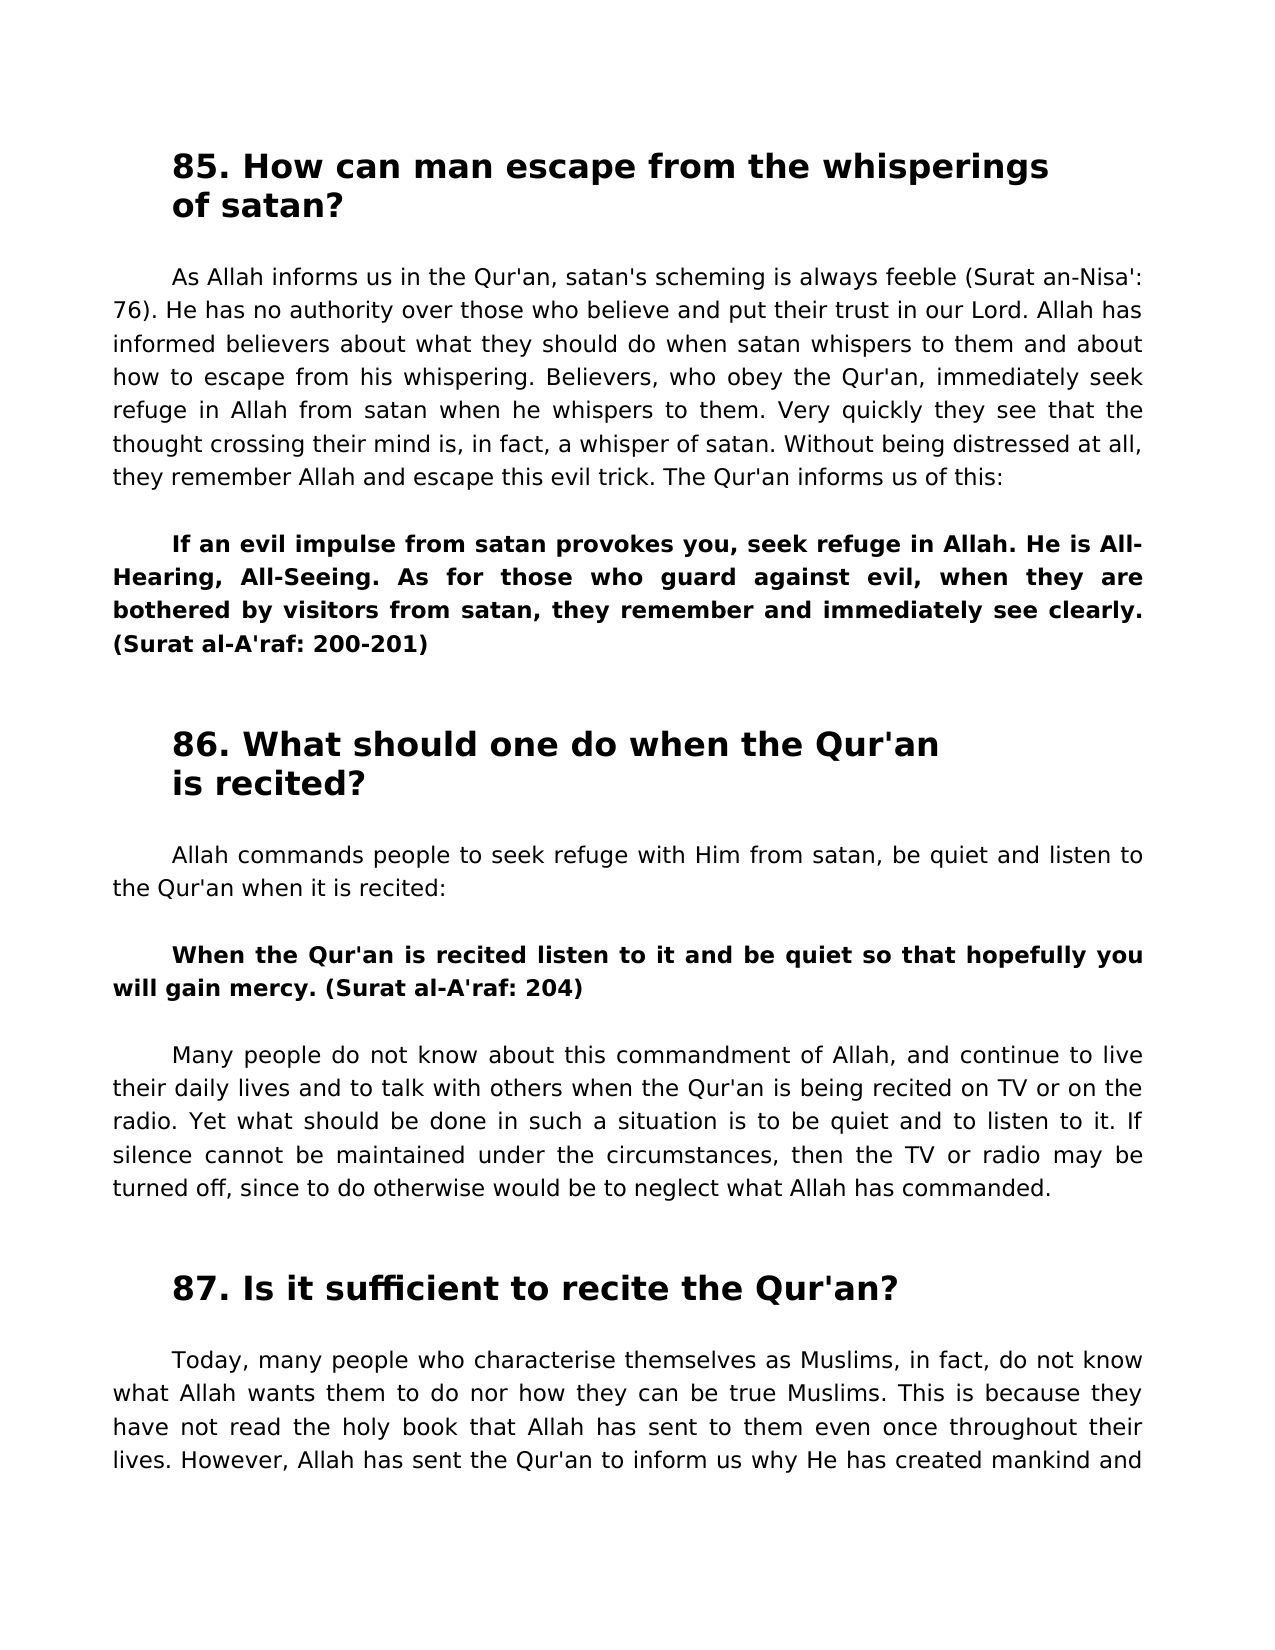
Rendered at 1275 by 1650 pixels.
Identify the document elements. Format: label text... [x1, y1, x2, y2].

text 85. How can man escape from the whisperings [112, 148, 1145, 186]
text Many people do not know about this commandment of Allah, and continue to live their daily lives and to talk with others when the Qur'an is being recited on TV or on the radio. Yet what should be done in such a situation is to be quiet and to listen to it. If silence cannot be maintained under the circumstances, then the TV or radio may be turned off, since to do otherwise would be to neglect what Allah has commanded. [112, 1036, 1145, 1203]
text is recited? [112, 764, 1145, 803]
text 86. What should one do when the Qur'an [112, 725, 1145, 764]
text Today, many people who characterise themselves as Muslims, in fact, do not know what Allah wants them to do nor how they can be true Muslims. This is because they have not read the holy book that Allah has sent to them even once throughout their lives. However, Allah has sent the Qur'an to inform us why He has created mankind and [112, 1342, 1145, 1475]
text When the Qur'an is recited listen to it and be quiet so that hopefully you will gain mercy. (Surat al-A'raf: 204) [112, 936, 1145, 1003]
text 87. Is it sufficient to recite the Qur'an? [112, 1270, 1145, 1308]
text If an evil impulse from satan provokes you, seek refuge in Allah. He is All-Hearing, All-Seeing. As for those who guard against evil, when they are bothered by visitors from satan, they remember and immediately see clearly. (Surat al-A'raf: 200-201) [112, 525, 1145, 659]
text of satan? [112, 186, 1145, 225]
text As Allah informs us in the Qur'an, satan's scheming is always feeble (Surat an-Nisa': 76). He has no authority over those who believe and put their trust in our Lord. Allah has informed believers about what they should do when satan whispers to them and about how to escape from his whispering. Believers, who obey the Qur'an, immediately seek refuge in Allah from satan when he whispers to them. Very quickly they see that the thought crossing their mind is, in fact, a whisper of satan. Without being distressed at all, they remember Allah and escape this evil trick. The Qur'an informs us of this: [112, 259, 1145, 492]
text Allah commands people to seek refuge with Him from satan, be quiet and listen to the Qur'an when it is recited: [112, 836, 1145, 903]
